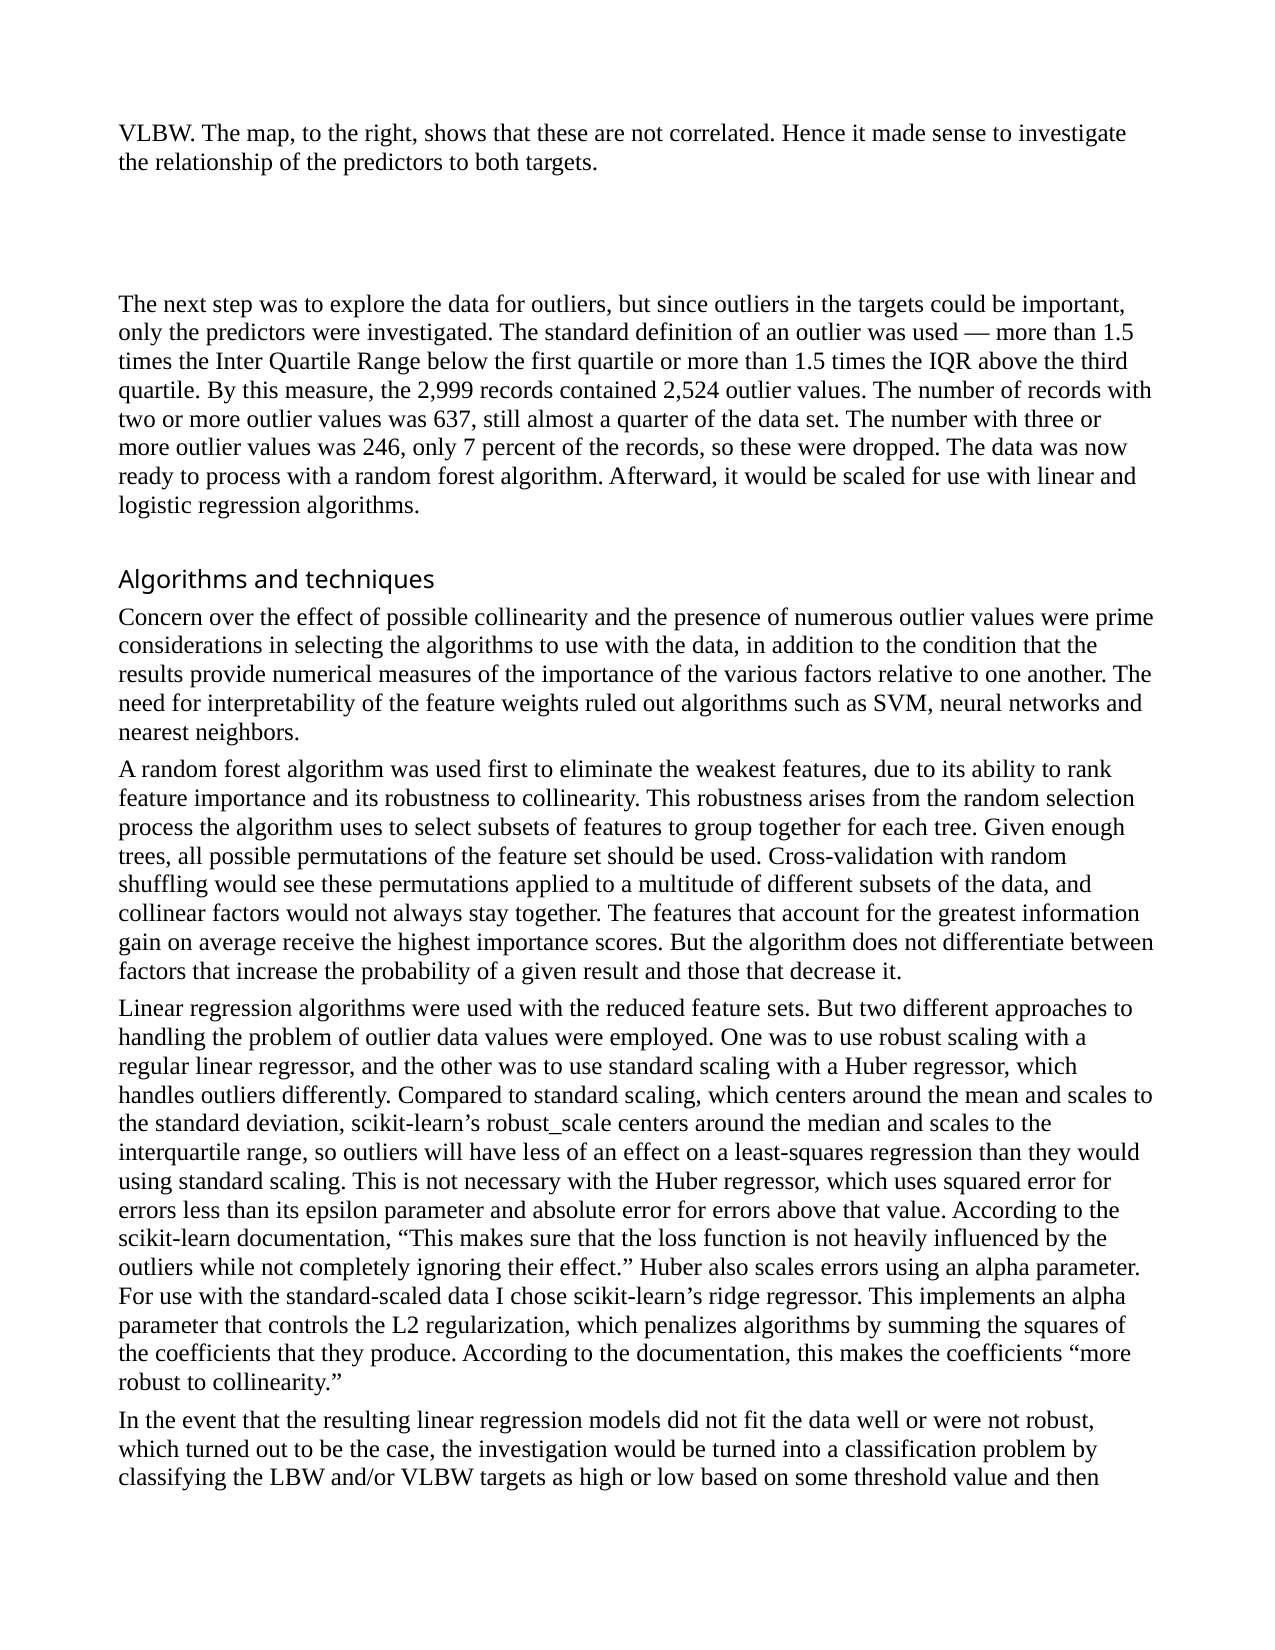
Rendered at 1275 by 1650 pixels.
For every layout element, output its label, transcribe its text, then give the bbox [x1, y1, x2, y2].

text Algorithms and techniques [118, 562, 1157, 596]
text A random forest algorithm was used first to eliminate the weakest features, due to its ability to rank feature importance and its robustness to collinearity. This robustness arises from the random selection process the algorithm uses to select subsets of features to group together for each tree. Given enough trees, all possible permutations of the feature set should be used. Cross-validation with random shuffling would see these permutations applied to a multitude of different subsets of the data, and collinear factors would not always stay together. The features that account for the greatest information gain on average receive the highest importance scores. But the algorithm does not differentiate between factors that increase the probability of a given result and those that decrease it. [118, 754, 1157, 984]
text In the event that the resulting linear regression models did not fit the data well or were not robust, which turned out to be the case, the investigation would be turned into a classification problem by classifying the LBW and/or VLBW targets as high or low based on some threshold value and then [118, 1405, 1157, 1491]
text The next step was to explore the data for outliers, but since outliers in the targets could be important, only the predictors were investigated. The standard definition of an outlier was used — more than 1.5 times the Inter Quartile Range below the first quartile or more than 1.5 times the IQR above the third quartile. By this measure, the 2,999 records contained 2,524 outlier values. The number of records with two or more outlier values was 637, still almost a quarter of the data set. The number with three or more outlier values was 246, only 7 percent of the records, so these were dropped. The data was now ready to process with a random forest algorithm. Afterward, it would be scaled for use with linear and logistic regression algorithms. [118, 289, 1157, 519]
text Linear regression algorithms were used with the reduced feature sets. But two different approaches to handling the problem of outlier data values were employed. One was to use robust scaling with a regular linear regressor, and the other was to use standard scaling with a Huber regressor, which handles outliers differently. Compared to standard scaling, which centers around the mean and scales to the standard deviation, scikit-learn’s robust_scale centers around the median and scales to the interquartile range, so outliers will have less of an effect on a least-squares regression than they would using standard scaling. This is not necessary with the Huber regressor, which uses squared error for errors less than its epsilon parameter and absolute error for errors above that value. According to the scikit-learn documentation, “This makes sure that the loss function is not heavily influenced by the outliers while not completely ignoring their effect.” Huber also scales errors using an alpha parameter. For use with the standard-scaled data I chose scikit-learn’s ridge regressor. This implements an alpha parameter that controls the L2 regularization, which penalizes algorithms by summing the squares of the coefficients that they produce. According to the documentation, this makes the coefficients “more robust to collinearity.” [118, 993, 1157, 1396]
text Concern over the effect of possible collinearity and the presence of numerous outlier values were prime considerations in selecting the algorithms to use with the data, in addition to the condition that the results provide numerical measures of the importance of the various factors relative to one another. The need for interpretability of the feature weights ruled out algorithms such as SVM, neural networks and nearest neighbors. [118, 602, 1157, 746]
text VLBW. The map, to the right, shows that these are not correlated. Hence it made sense to investigate the relationship of the predictors to both targets. [118, 118, 1157, 176]
